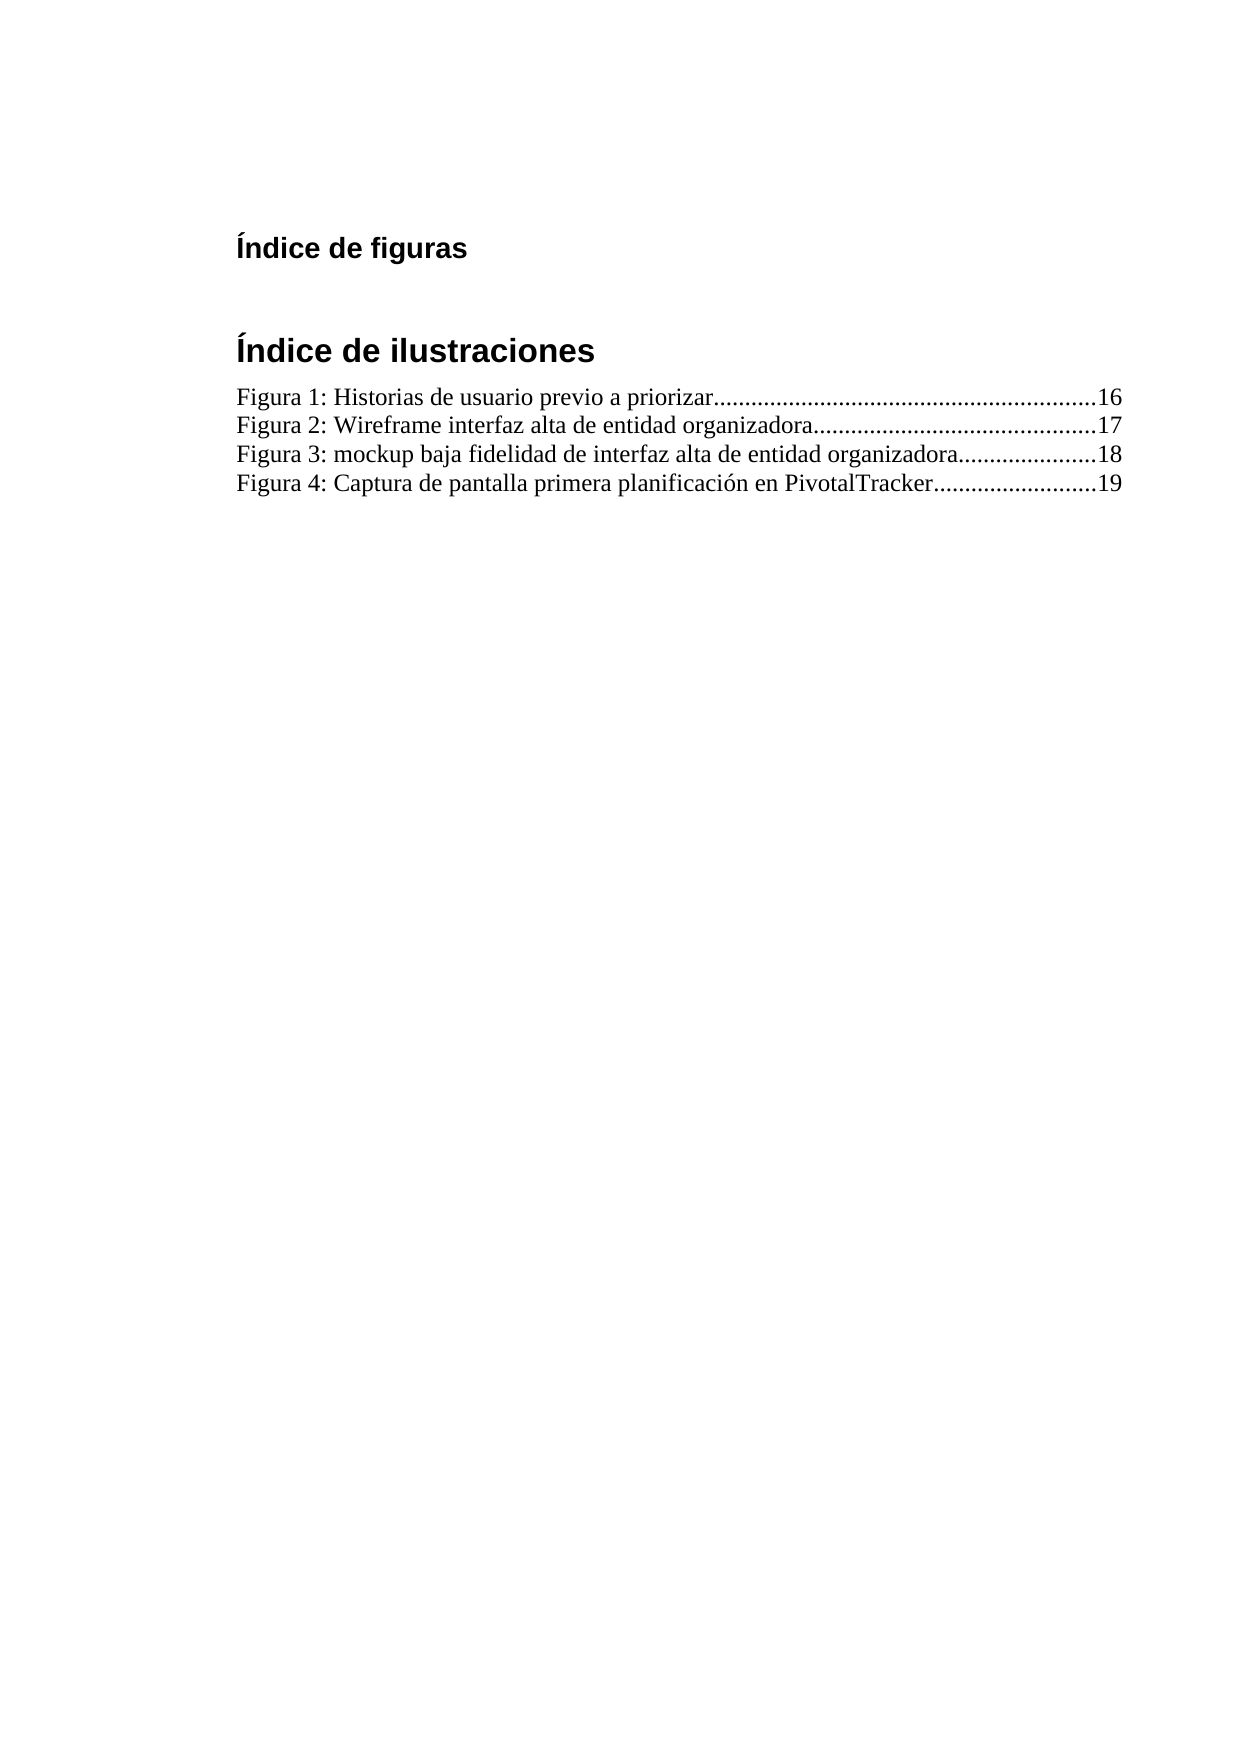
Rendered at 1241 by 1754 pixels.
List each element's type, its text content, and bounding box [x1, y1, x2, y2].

text Figura 3: mockup baja fidelidad de interfaz alta de entidad organizadora 18 [236, 439, 1122, 468]
subtitle Índice de ilustraciones [236, 331, 1122, 369]
text Figura 4: Captura de pantalla primera planificación en PivotalTracker 19 [236, 468, 1122, 497]
text Figura 1: Historias de usuario previo a priorizar 16 [236, 382, 1122, 410]
text Figura 2: Wireframe interfaz alta de entidad organizadora 17 [236, 410, 1122, 439]
subtitle Índice de figuras [236, 231, 1122, 264]
